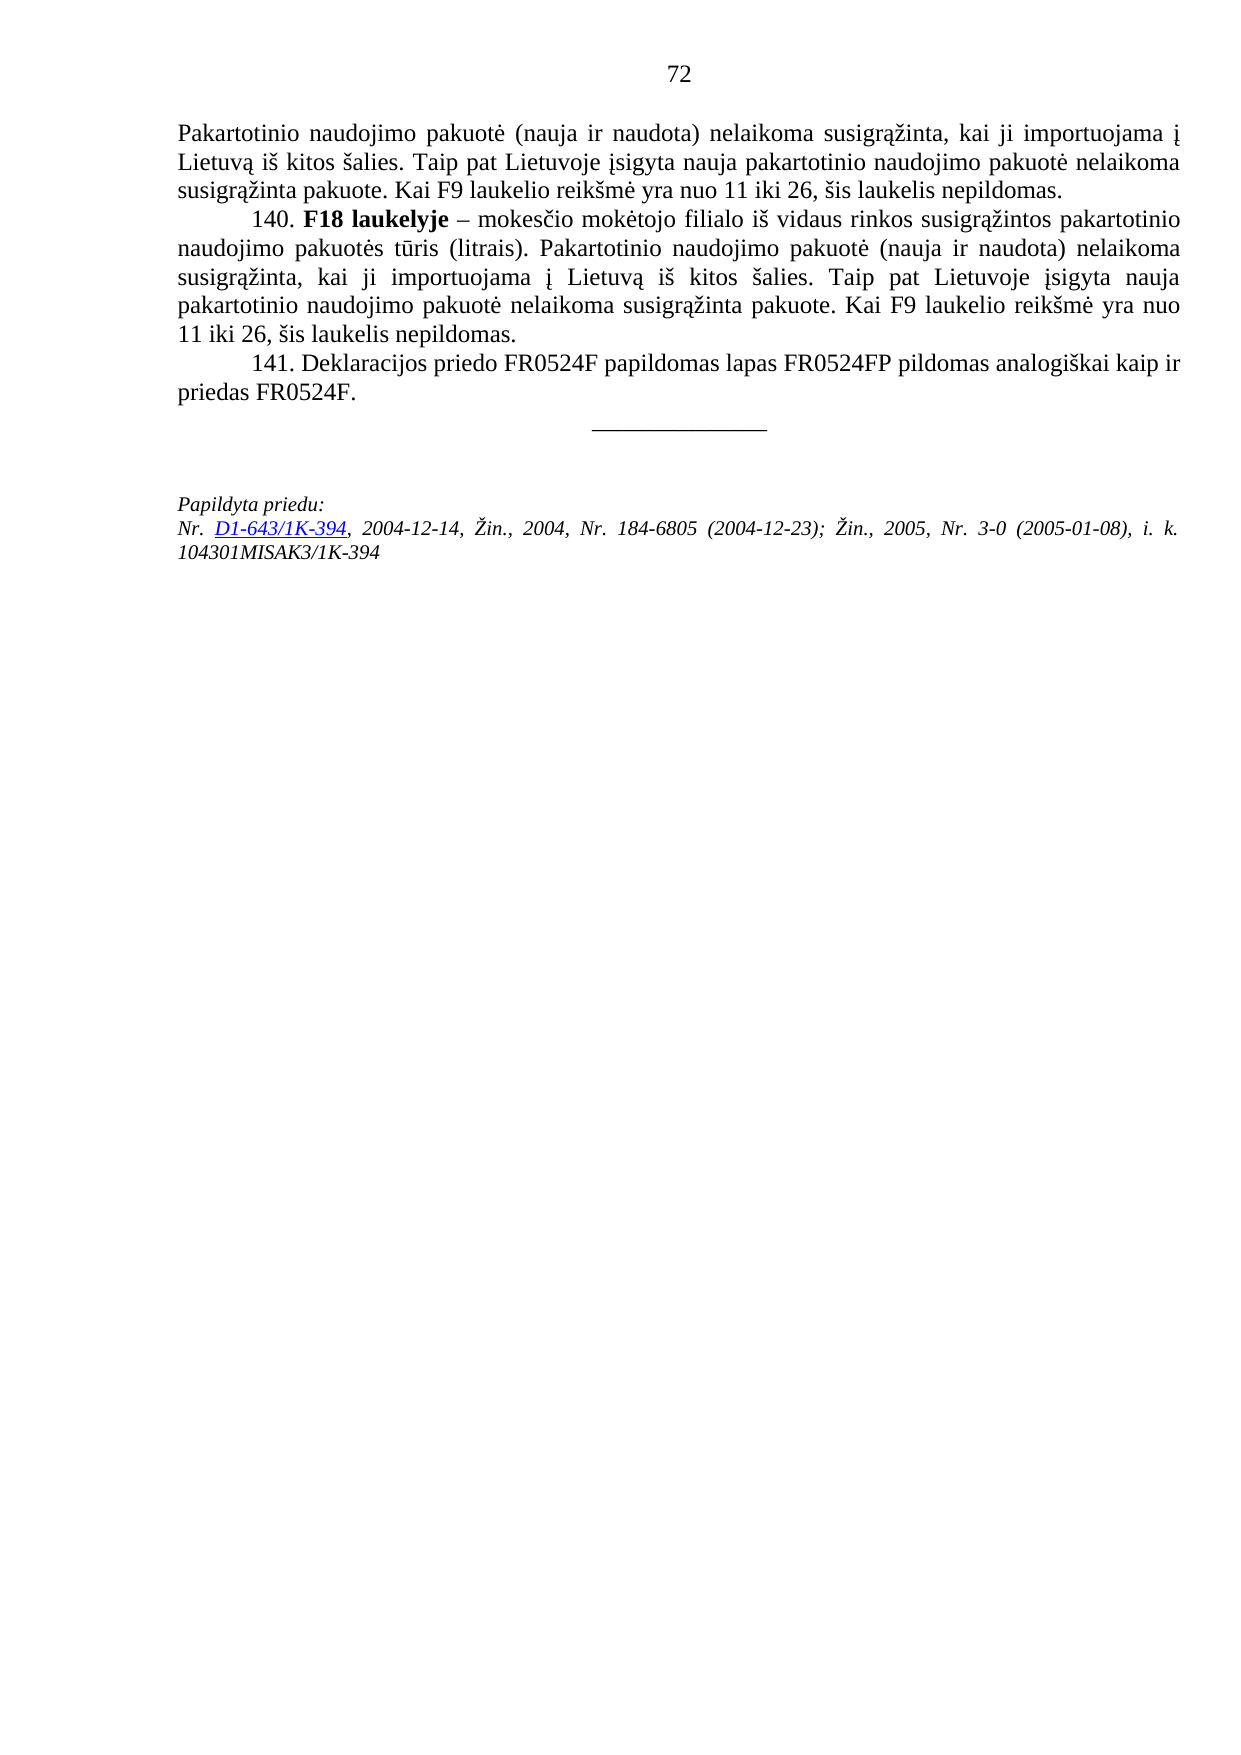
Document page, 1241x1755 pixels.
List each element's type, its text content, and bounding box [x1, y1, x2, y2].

text Nr. D1-643/1K-394, 2004-12-14, Žin., 2004, Nr. 184-6805 (2004-12-23); Žin., 2005, Nr. 3-0 (2005-01-08), i. k. 104301MISAK3/1K-394 [177, 516, 1181, 564]
text 140. F18 laukelyje – mokesčio mokėtojo filialo iš vidaus rinkos susigrąžintos pakartotinio naudojimo pakuotės tūris (litrais). Pakartotinio naudojimo pakuotė (nauja ir naudota) nelaikoma susigrąžinta, kai ji importuojama į Lietuvą iš kitos šalies. Taip pat Lietuvoje įsigyta nauja pakartotinio naudojimo pakuotė nelaikoma susigrąžinta pakuote. Kai F9 laukelio reikšmė yra nuo 11 iki 26, šis laukelis nepildomas. [177, 204, 1181, 348]
text Pakartotinio naudojimo pakuotė (nauja ir naudota) nelaikoma susigrąžinta, kai ji importuojama į Lietuvą iš kitos šalies. Taip pat Lietuvoje įsigyta nauja pakartotinio naudojimo pakuotė nelaikoma susigrąžinta pakuote. Kai F9 laukelio reikšmė yra nuo 11 iki 26, šis laukelis nepildomas. [177, 118, 1181, 204]
text Papildyta priedu: [177, 492, 1181, 516]
text ______________ [177, 406, 1181, 434]
text 141. Deklaracijos priedo FR0524F papildomas lapas FR0524FP pildomas analogiškai kaip ir priedas FR0524F. [177, 348, 1181, 406]
